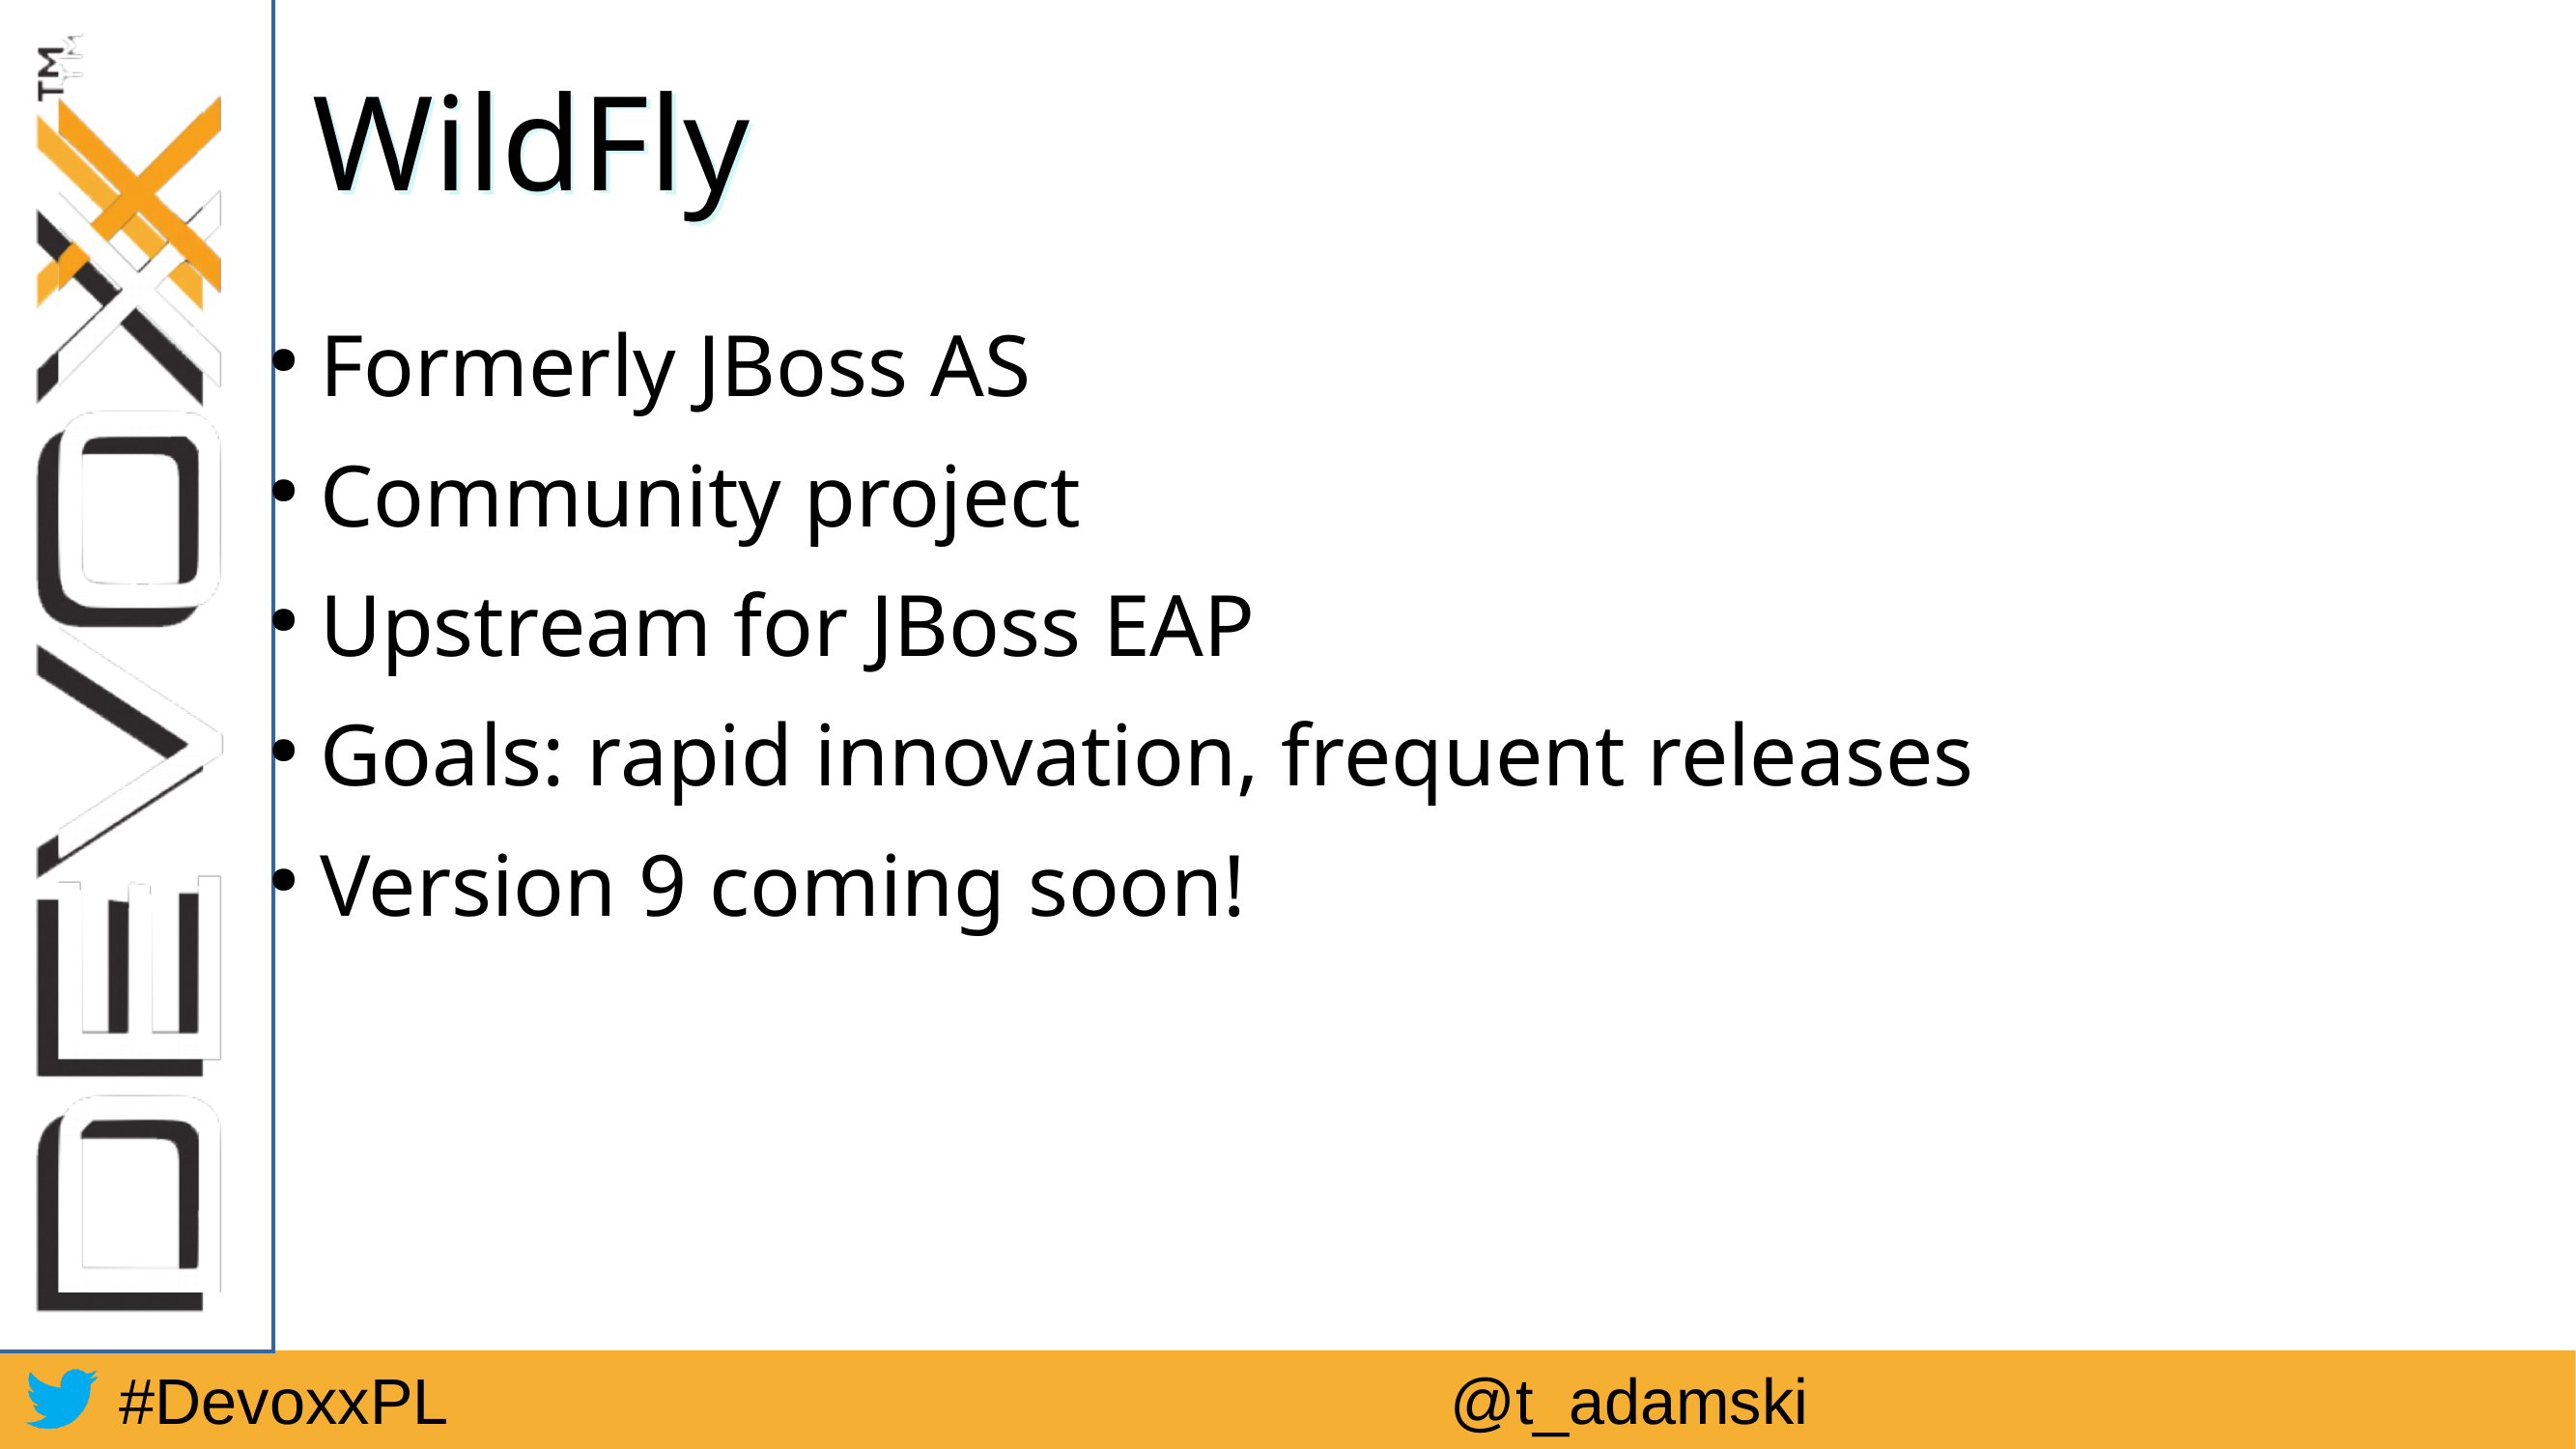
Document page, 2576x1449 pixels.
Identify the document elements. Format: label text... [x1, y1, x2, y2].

picture [0, 1353, 123, 1449]
picture [59, 34, 223, 1292]
picture [0, 39, 220, 1350]
list Formerly JBoss AS Community project Upstream for JBoss EAP Goals: rapid innovation, frequent releases Version 9 coming soon! [251, 311, 2526, 1333]
title WildFly [312, 19, 2522, 258]
